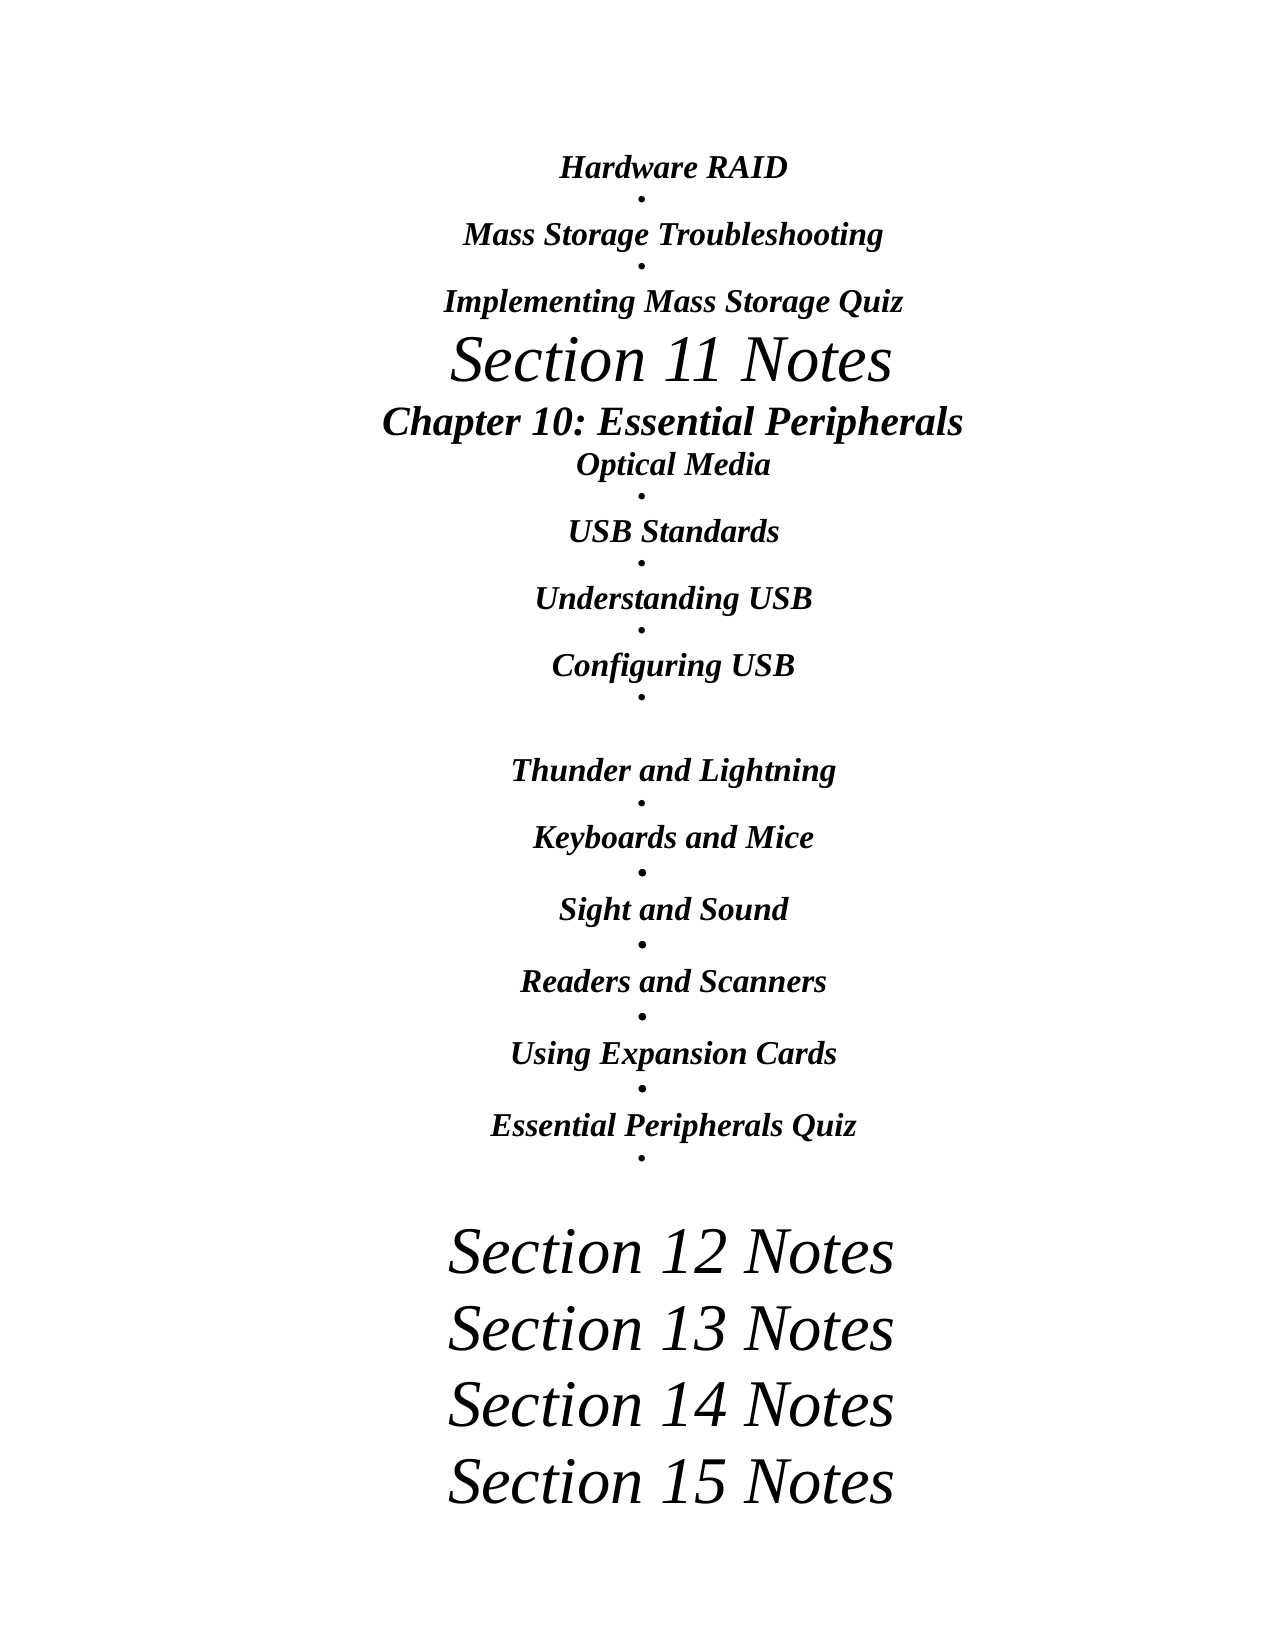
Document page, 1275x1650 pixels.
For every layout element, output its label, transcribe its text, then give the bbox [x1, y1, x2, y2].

list Mass Storage Troubleshooting [156, 214, 1157, 252]
list USB Standards [156, 511, 1157, 549]
list Sight and Sound [156, 890, 1157, 928]
list Using Expansion Cards [156, 1034, 1157, 1072]
list Section 15 Notes [156, 1441, 1157, 1518]
list Keyboards and Mice [156, 818, 1157, 856]
list Configuring USB [156, 645, 1157, 683]
list Section 13 Notes [156, 1288, 1157, 1364]
list Readers and Scanners [156, 962, 1157, 1000]
list Section 11 Notes [156, 319, 1157, 396]
list Hardware RAID [156, 147, 1157, 185]
list Section 12 Notes [156, 1211, 1157, 1288]
list Implementing Mass Storage Quiz [156, 281, 1157, 319]
list Thunder and Lightning [156, 751, 1157, 789]
list Understanding USB [156, 578, 1157, 616]
list Optical Media [156, 444, 1157, 482]
list Essential Peripherals Quiz [156, 1106, 1157, 1144]
list Section 14 Notes [156, 1364, 1157, 1441]
list Chapter 10: Essential Peripherals [156, 396, 1157, 444]
